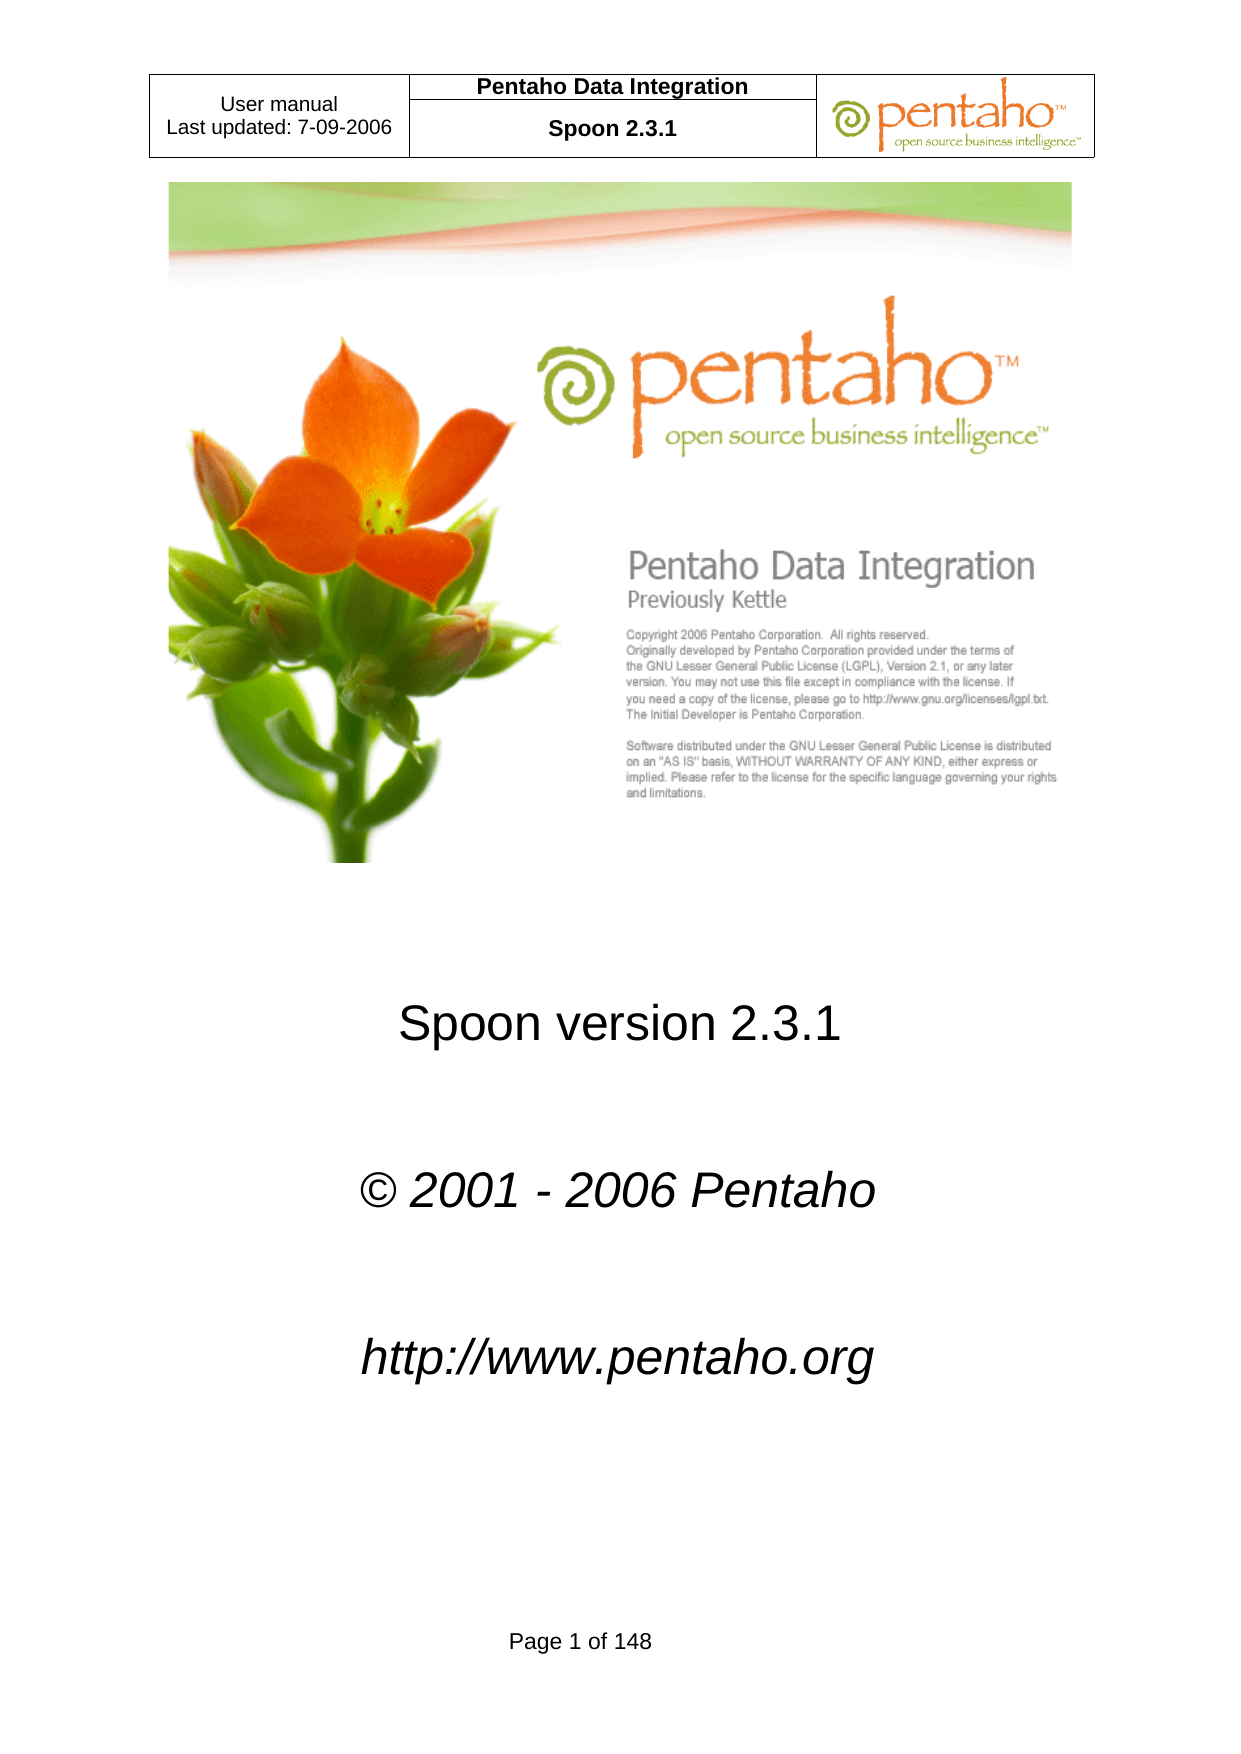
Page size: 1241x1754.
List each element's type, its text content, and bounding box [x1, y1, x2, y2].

text © 2001 - 2006 Pentaho [148, 1162, 1092, 1218]
text http://www.pentaho.org [148, 1329, 1092, 1385]
picture [168, 182, 1072, 863]
text Spoon version 2.3.1 [148, 995, 1092, 1051]
